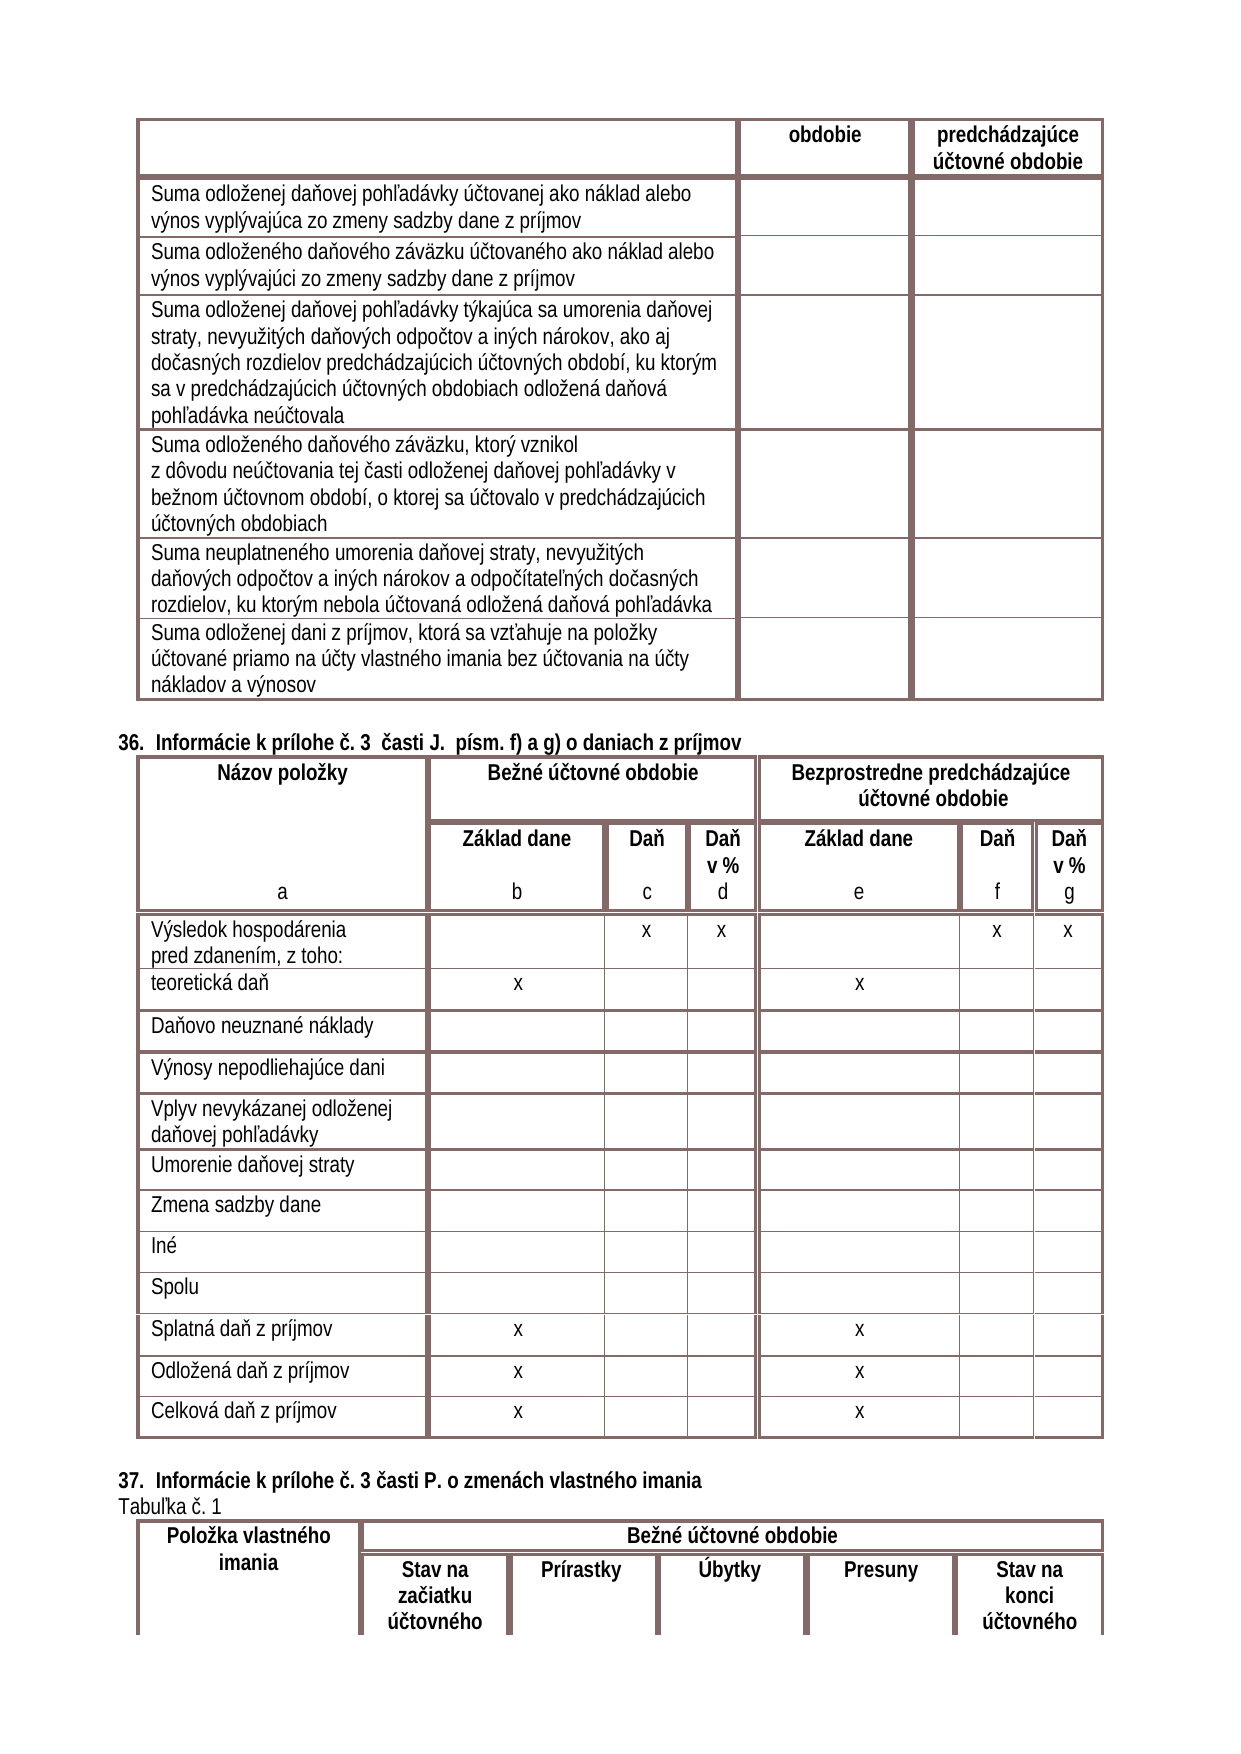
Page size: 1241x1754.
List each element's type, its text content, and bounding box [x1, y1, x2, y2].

table_cell x [761, 1397, 959, 1436]
table_cell Splatná daň z príjmov [140, 1315, 425, 1355]
table_cell [761, 916, 959, 968]
text 37. Informácie k prílohe č. 3 časti P. o zmenách vlastného imania [118, 1467, 1122, 1493]
table_cell [1035, 1151, 1101, 1189]
table_cell [688, 1191, 754, 1231]
table_cell Stav na začiatku účtovného [364, 1556, 506, 1635]
table_cell [741, 539, 908, 617]
table_cell x [431, 1357, 604, 1396]
table_cell a [140, 878, 425, 909]
table_cell [605, 1397, 687, 1436]
table_cell x [960, 916, 1033, 968]
table_cell e [761, 878, 957, 909]
table_cell Celková daň z príjmov [140, 1397, 425, 1436]
table_cell [688, 1315, 754, 1355]
text Tabuľka č. 1 [118, 1493, 1122, 1519]
table_cell [761, 1012, 959, 1050]
table_cell x [688, 916, 754, 968]
table_cell Daň [609, 825, 685, 878]
table_cell [1035, 969, 1101, 1009]
table_cell [915, 539, 1101, 617]
table_cell [1035, 1095, 1101, 1148]
table_cell [741, 180, 908, 235]
table_cell Vplyv nevykázanej odloženej daňovej pohľadávky [140, 1095, 425, 1148]
table_cell [688, 1151, 754, 1189]
table_cell [688, 1273, 754, 1313]
table_cell [761, 1151, 959, 1189]
table_cell Odložená daň z príjmov [140, 1357, 425, 1396]
table_cell [960, 1397, 1033, 1436]
table_cell [1035, 1054, 1101, 1092]
table_cell [431, 916, 604, 968]
table_cell Stav na konci účtovného [958, 1556, 1101, 1635]
table_cell Daň v % [1038, 825, 1101, 878]
table_cell [915, 618, 1101, 698]
table_cell [688, 1357, 754, 1396]
table_cell Umorenie daňovej straty [140, 1151, 425, 1189]
text 36. Informácie k prílohe č. 3 časti J. písm. f) a g) o daniach z príjmov [118, 729, 1122, 755]
table_cell [960, 1232, 1033, 1272]
table_cell Suma odloženého daňového záväzku, ktorý vznikol z dôvodu neúčtovania tej časti odloženej daňovej pohľadávky v bežnom účtovnom období, o ktorej sa účtovalo v predchádzajúcich účtovných obdobiach [140, 431, 735, 537]
table_cell [960, 1315, 1033, 1355]
table_cell teoretická daň [140, 969, 425, 1009]
table_cell x [431, 1397, 604, 1436]
table_cell Výsledok hospodárenia pred zdanením, z toho: [140, 916, 425, 968]
table_cell [431, 1012, 604, 1050]
table_cell [1035, 1191, 1101, 1231]
table_cell [605, 1095, 687, 1148]
table_cell [688, 1095, 754, 1148]
table_cell [431, 1191, 604, 1231]
table_cell [960, 969, 1033, 1009]
table_cell [1035, 1397, 1101, 1436]
table_cell Úbytky [661, 1556, 803, 1635]
table_cell [761, 1273, 959, 1313]
table_cell [605, 1357, 687, 1396]
table_cell [1035, 1012, 1101, 1050]
table_cell [761, 1095, 959, 1148]
table_cell [605, 1054, 687, 1092]
table_cell [688, 1232, 754, 1272]
table_cell [605, 1273, 687, 1313]
table_header Položka vlastného imania [140, 1523, 358, 1635]
table_cell Základ dane [431, 825, 602, 878]
table_cell [915, 296, 1101, 428]
table_cell [915, 431, 1101, 537]
table_header Bežné účtovné obdobie [431, 759, 754, 819]
table_cell [761, 1232, 959, 1272]
table_cell [431, 1232, 604, 1272]
table_cell [960, 1095, 1033, 1148]
table_cell [1035, 1315, 1101, 1355]
table_cell [688, 969, 754, 1009]
table_cell [915, 180, 1101, 235]
table_cell Suma odloženého daňového záväzku účtovaného ako náklad alebo výnos vyplývajúci zo zmeny sadzby dane z príjmov [140, 238, 735, 294]
table_cell x [761, 1315, 959, 1355]
table_header Bežné účtovné obdobie [364, 1523, 1101, 1549]
table_cell Suma odloženej daňovej pohľadávky týkajúca sa umorenia daňovej straty, nevyužitých daňových odpočtov a iných nárokov, ako aj dočasných rozdielov predchádzajúcich účtovných období, ku ktorým sa v predchádzajúcich účtovných obdobiach odložená daňová pohľadávka neúčtovala [140, 296, 735, 428]
table_cell [1035, 1232, 1101, 1272]
table_cell Suma neuplatneného umorenia daňovej straty, nevyužitých daňových odpočtov a iných nárokov a odpočítateľných dočasných rozdielov, ku ktorým nebola účtovaná odložená daňová pohľadávka [140, 539, 735, 618]
table_cell [741, 236, 908, 294]
table_header Názov položky [140, 759, 425, 878]
table_cell Daň [963, 825, 1031, 878]
table_cell [431, 1273, 604, 1313]
table_cell [960, 1054, 1033, 1092]
table_header Bezprostredne predchádzajúce účtovné obdobie [761, 759, 1101, 819]
table_cell [688, 1054, 754, 1092]
table_cell Suma odloženej dani z príjmov, ktorá sa vzťahuje na položky účtované priamo na účty vlastného imania bez účtovania na účty nákladov a výnosov [140, 619, 735, 698]
table_cell Daň v % [691, 825, 754, 878]
table_cell [960, 1191, 1033, 1231]
table_cell Zmena sadzby dane [140, 1191, 425, 1231]
table_cell Suma odloženej daňovej pohľadávky účtovanej ako náklad alebo výnos vyplývajúca zo zmeny sadzby dane z príjmov [140, 180, 735, 236]
table_cell c [609, 878, 685, 909]
table_cell f [963, 878, 1031, 909]
table_cell x [605, 916, 687, 968]
table_cell Presuny [810, 1556, 952, 1635]
table_cell [960, 1273, 1033, 1313]
table_cell [688, 1012, 754, 1050]
table_cell [960, 1012, 1033, 1050]
table_header [140, 121, 735, 174]
table_cell [761, 1191, 959, 1231]
table_cell [960, 1357, 1033, 1396]
table_cell [605, 1012, 687, 1050]
table_cell [1035, 1273, 1101, 1313]
table_cell Spolu [140, 1273, 425, 1313]
table_cell [431, 1054, 604, 1092]
table_cell [960, 1151, 1033, 1189]
table_cell Základ dane [761, 825, 957, 878]
table_cell [741, 296, 908, 428]
table_cell [605, 1315, 687, 1355]
table_cell [761, 1054, 959, 1092]
table_cell [741, 618, 908, 698]
table_cell Iné [140, 1232, 425, 1272]
table_cell [431, 1151, 604, 1189]
table_header predchádzajúce účtovné obdobie [915, 121, 1101, 174]
table_cell [605, 1151, 687, 1189]
table_cell [688, 1397, 754, 1436]
table_cell Prírastky [513, 1556, 655, 1635]
table_cell [605, 1191, 687, 1231]
table_cell [431, 1095, 604, 1148]
table_cell x [1035, 916, 1101, 968]
table_cell Výnosy nepodliehajúce dani [140, 1054, 425, 1092]
table_cell [1035, 1357, 1101, 1396]
table_cell x [761, 1357, 959, 1396]
table_cell Daňovo neuznané náklady [140, 1012, 425, 1050]
table_cell [605, 969, 687, 1009]
table_cell b [431, 878, 602, 909]
table_cell x [431, 969, 604, 1009]
table_cell d [691, 878, 754, 909]
table_cell g [1038, 878, 1101, 909]
table_header obdobie [741, 121, 908, 174]
table_cell [741, 431, 908, 537]
table_cell x [761, 969, 959, 1009]
table_cell [915, 236, 1101, 294]
table_cell [605, 1232, 687, 1272]
table_cell x [431, 1315, 604, 1355]
